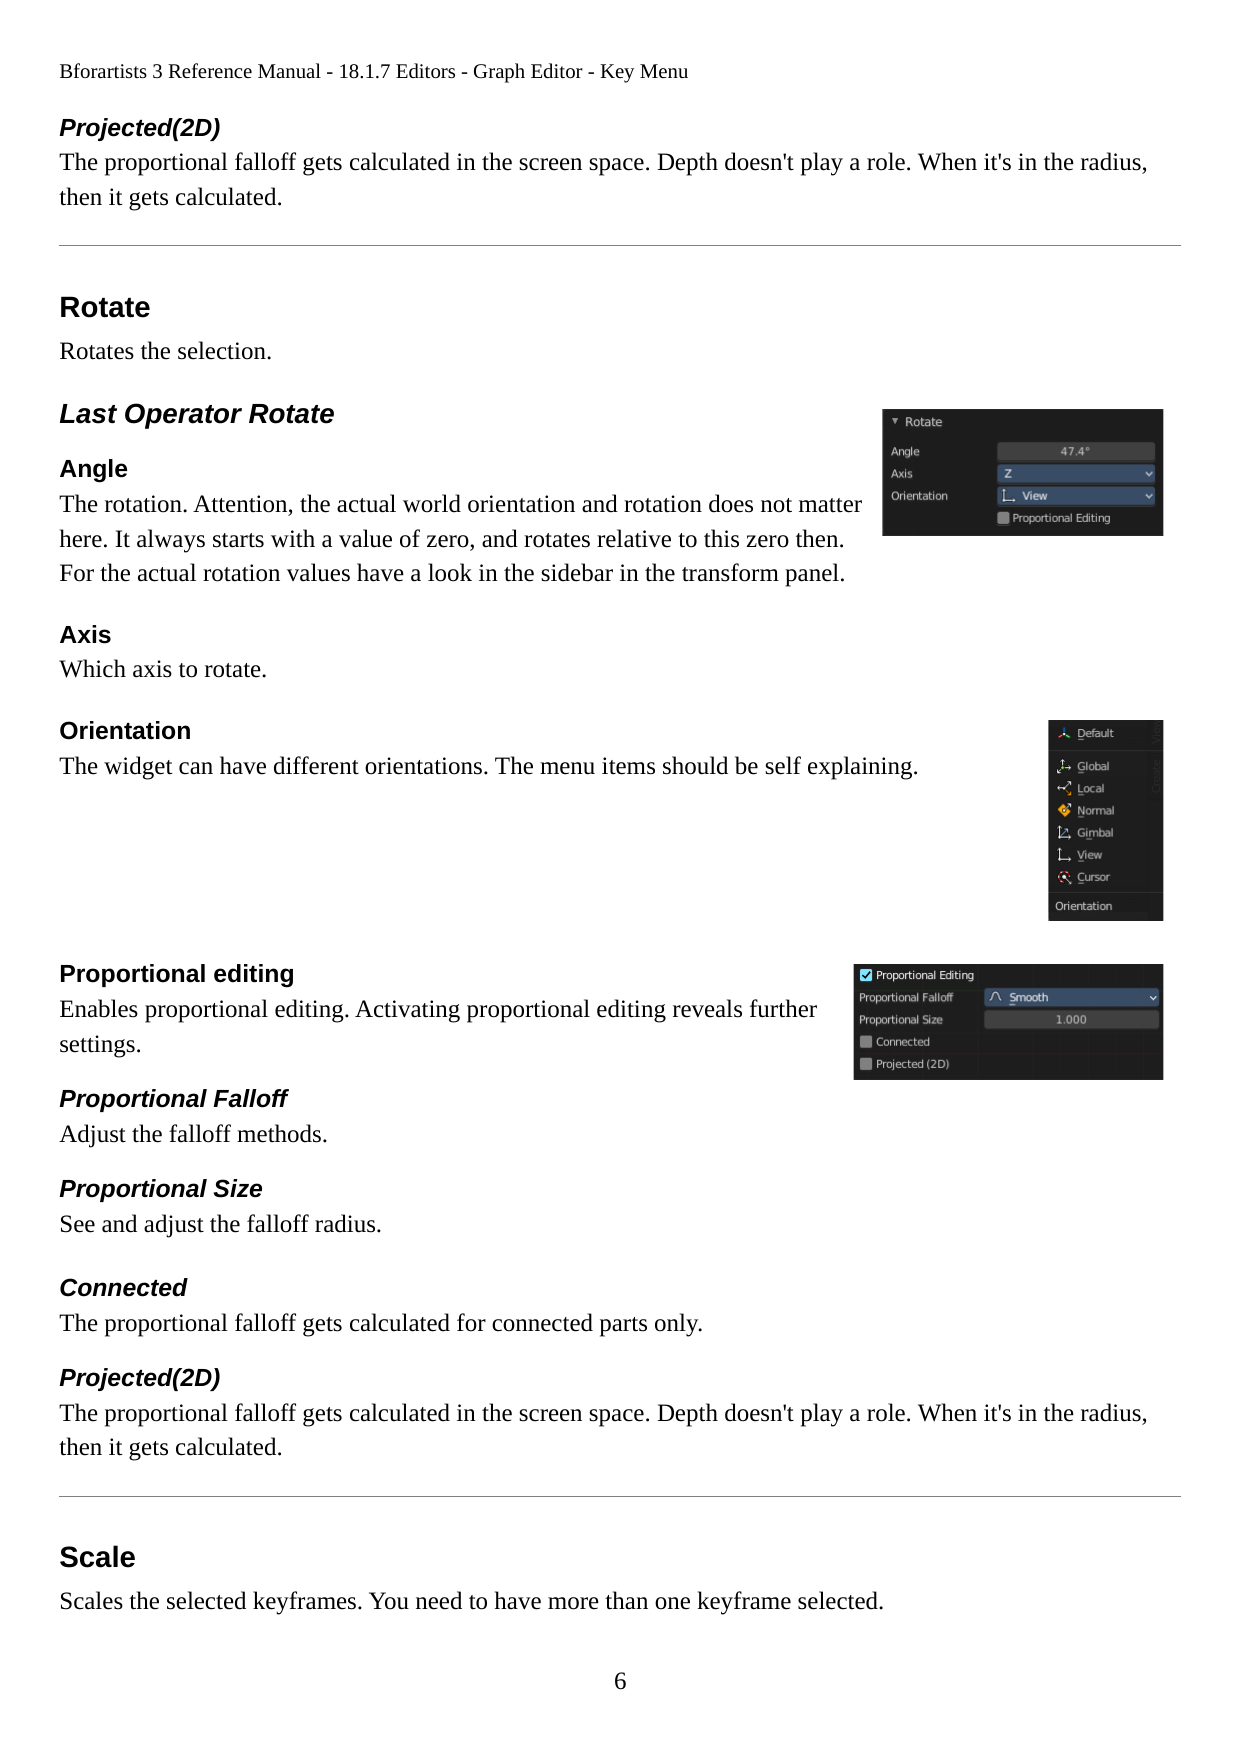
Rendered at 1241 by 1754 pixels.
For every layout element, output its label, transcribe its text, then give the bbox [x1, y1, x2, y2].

text The widget can have different orientations. The menu items should be self explaining. [59, 751, 1048, 779]
text The proportional falloff gets calculated in the screen space. Depth doesn't play a role. When it's in the radius, then it gets calculated. [59, 147, 1181, 211]
text Scales the selected keyframes. You need to have more than one keyframe selected. [59, 1586, 1181, 1615]
subtitle Rotate [59, 290, 1181, 323]
subtitle Proportional Size [59, 1174, 1181, 1203]
subtitle Proportional Falloff [59, 1084, 1181, 1113]
text The proportional falloff gets calculated for connected parts only. [59, 1308, 1181, 1336]
text The rotation. Attention, the actual world orientation and rotation does not matter here. It always starts with a value of zero, and rotates relative to this zero then. For the actual rotation values have a look in the sidebar in the transform panel. [59, 489, 1181, 587]
subtitle Angle [59, 454, 882, 483]
picture [882, 409, 1164, 536]
text See and adjust the falloff radius. [59, 1209, 1181, 1238]
subtitle Scale [59, 1540, 1181, 1574]
text Rotates the selection. [59, 336, 1181, 365]
text Which axis to rotate. [59, 654, 1181, 683]
subtitle Orientation [59, 716, 1181, 744]
picture [1048, 720, 1164, 921]
subtitle Projected(2D) [59, 113, 1181, 141]
subtitle [1164, 454, 1181, 483]
text Adjust the falloff methods. [59, 1119, 1181, 1148]
subtitle Projected(2D) [59, 1363, 1181, 1391]
subtitle Last Operator Rotate [59, 397, 1181, 429]
subtitle Axis [59, 620, 1181, 648]
picture [853, 964, 1164, 1080]
text The proportional falloff gets calculated in the screen space. Depth doesn't play a role. When it's in the radius, then it gets calculated. [59, 1398, 1181, 1461]
subtitle Connected [59, 1273, 1181, 1301]
text Enables proportional editing. Activating proportional editing reveals further settings. [59, 994, 853, 1058]
subtitle Proportional editing [59, 959, 1181, 988]
